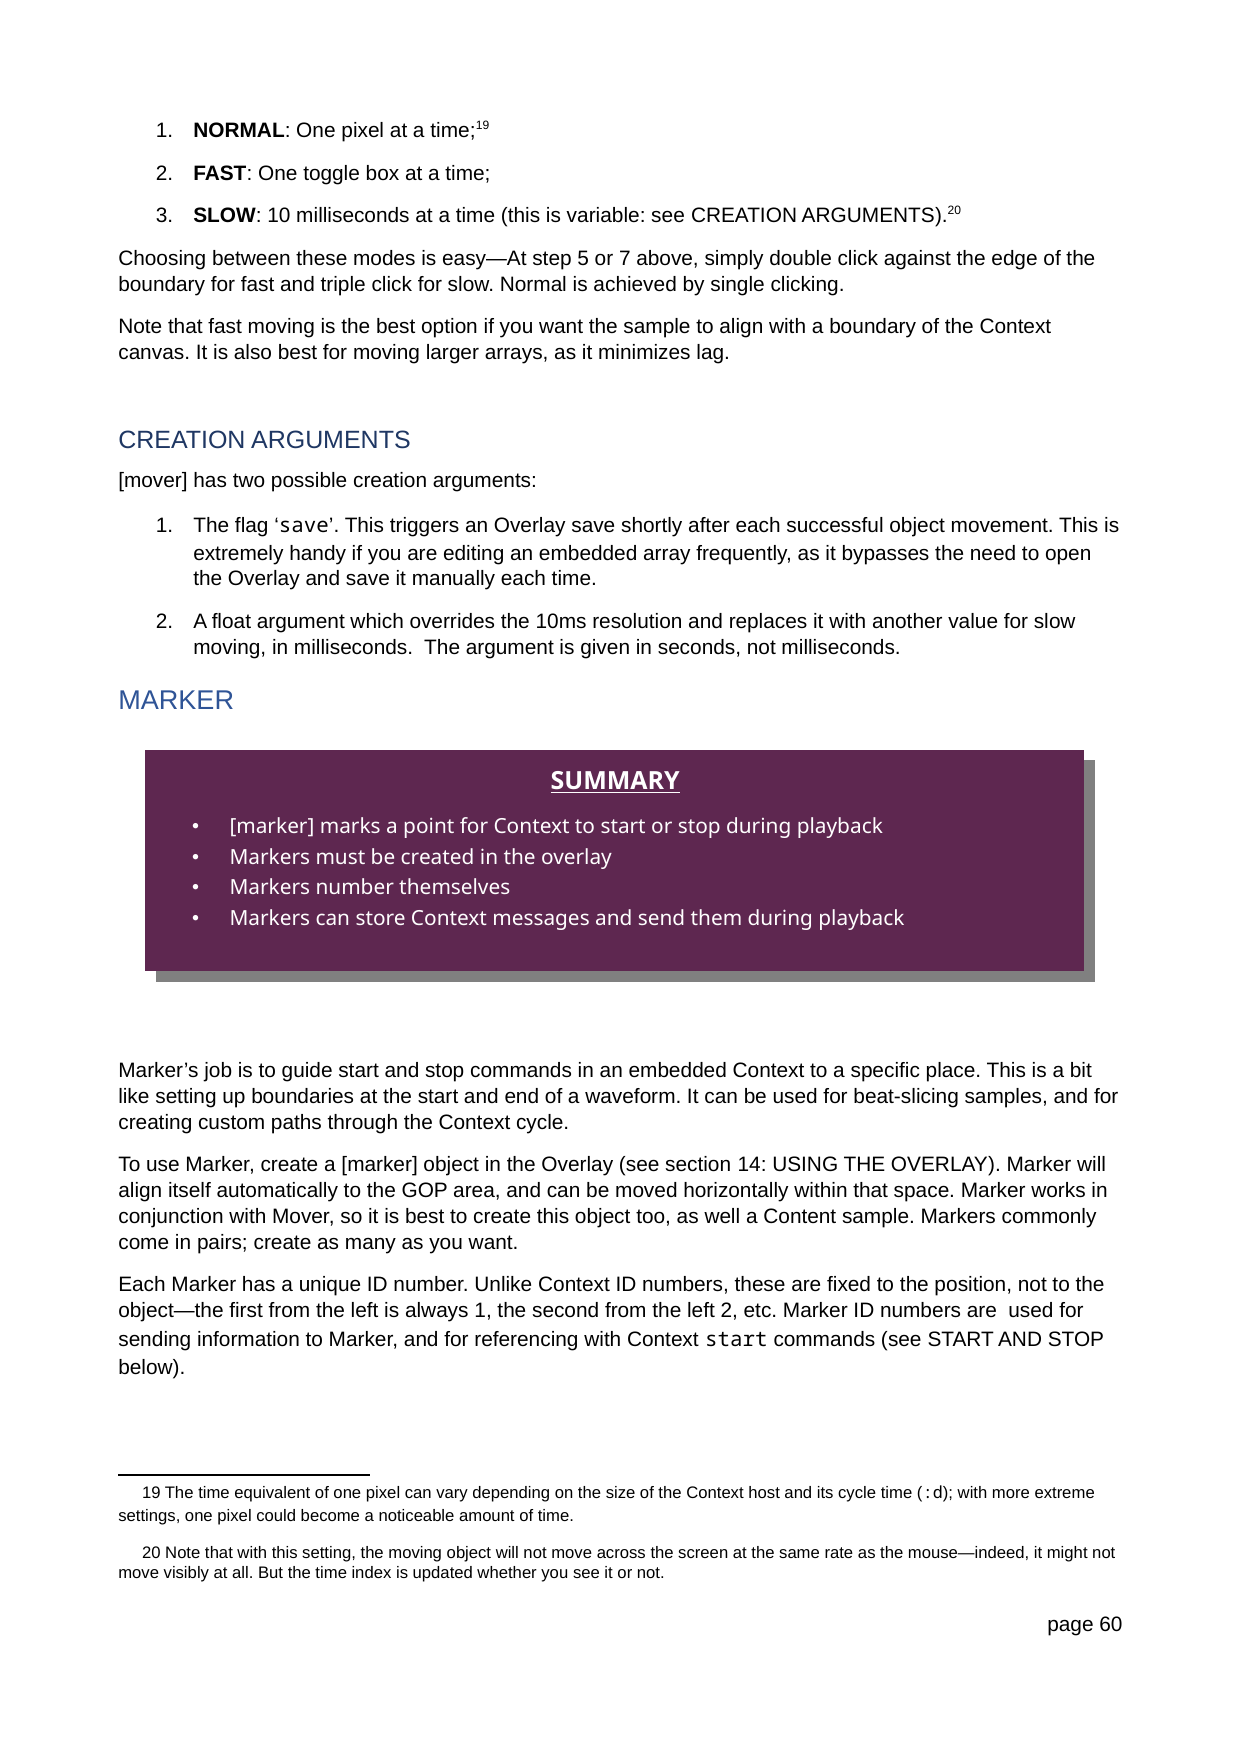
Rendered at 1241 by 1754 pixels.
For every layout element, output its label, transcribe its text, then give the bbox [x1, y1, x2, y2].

subtitle MARKER [118, 684, 1122, 715]
list FAST: One toggle box at a time; [156, 161, 1122, 184]
text Each Marker has a unique ID number. Unlike Context ID numbers, these are fixed to the position, not to the object—the first from the left is always 1, the second from the left 2, etc. Marker ID numbers are used for sending information to Marker, and for referencing with Context start commands (see START AND STOP below). [118, 1272, 1122, 1378]
list The time equivalent of one pixel can vary depending on the size of the Context host and its cycle time (:d); with more extreme settings, one pixel could become a noticeable amount of time. [118, 1481, 1122, 1524]
subtitle CREATION ARGUMENTS [118, 425, 1122, 453]
text Marker’s job is to guide start and stop commands in an embedded Context to a specific place. This is a bit like setting up boundaries at the start and end of a waveform. It can be used for beat-slicing samples, and for creating custom paths through the Context cycle. [118, 1058, 1122, 1134]
list The flag ‘save’. This triggers an Overlay save shortly after each successful object movement. This is extremely handy if you are editing an embedded array frequently, as it bypasses the need to open the Overlay and save it manually each time. [156, 510, 1122, 590]
subtitle SUMMARY [154, 763, 1075, 797]
text [mover] has two possible creation arguments: [118, 468, 1122, 492]
text Note that fast moving is the best option if you want the sample to align with a boundary of the Context canvas. It is also best for moving larger arrays, as it minimizes lag. [118, 314, 1122, 364]
list SLOW: 10 milliseconds at a time (this is variable: see CREATION ARGUMENTS). [156, 203, 1122, 227]
list Markers can store Context messages and send them during playback [192, 903, 1075, 932]
list Note that with this setting, the moving object will not move across the screen at the same rate as the mouse—indeed, it might not move visibly at all. But the time index is updated whether you see it or not. [118, 1543, 1122, 1582]
list Markers number themselves [192, 872, 1075, 901]
text Choosing between these modes is easy—At step 5 or 7 above, simply double click against the edge of the boundary for fast and triple click for slow. Normal is achieved by single clicking. [118, 246, 1122, 295]
list [marker] marks a point for Context to start or stop during playback [192, 811, 1075, 840]
list Markers must be created in the overlay [192, 842, 1075, 870]
list NORMAL: One pixel at a time; [156, 118, 1122, 142]
list A float argument which overrides the 10ms resolution and replaces it with another value for slow moving, in milliseconds. The argument is given in seconds, not milliseconds. [156, 609, 1122, 658]
text To use Marker, create a [marker] object in the Overlay (see section 14: USING THE OVERLAY). Marker will align itself automatically to the GOP area, and can be moved horizontally within that space. Marker works in conjunction with Mover, so it is best to create this object too, as well a Content sample. Markers commonly come in pairs; create as many as you want. [118, 1152, 1122, 1254]
